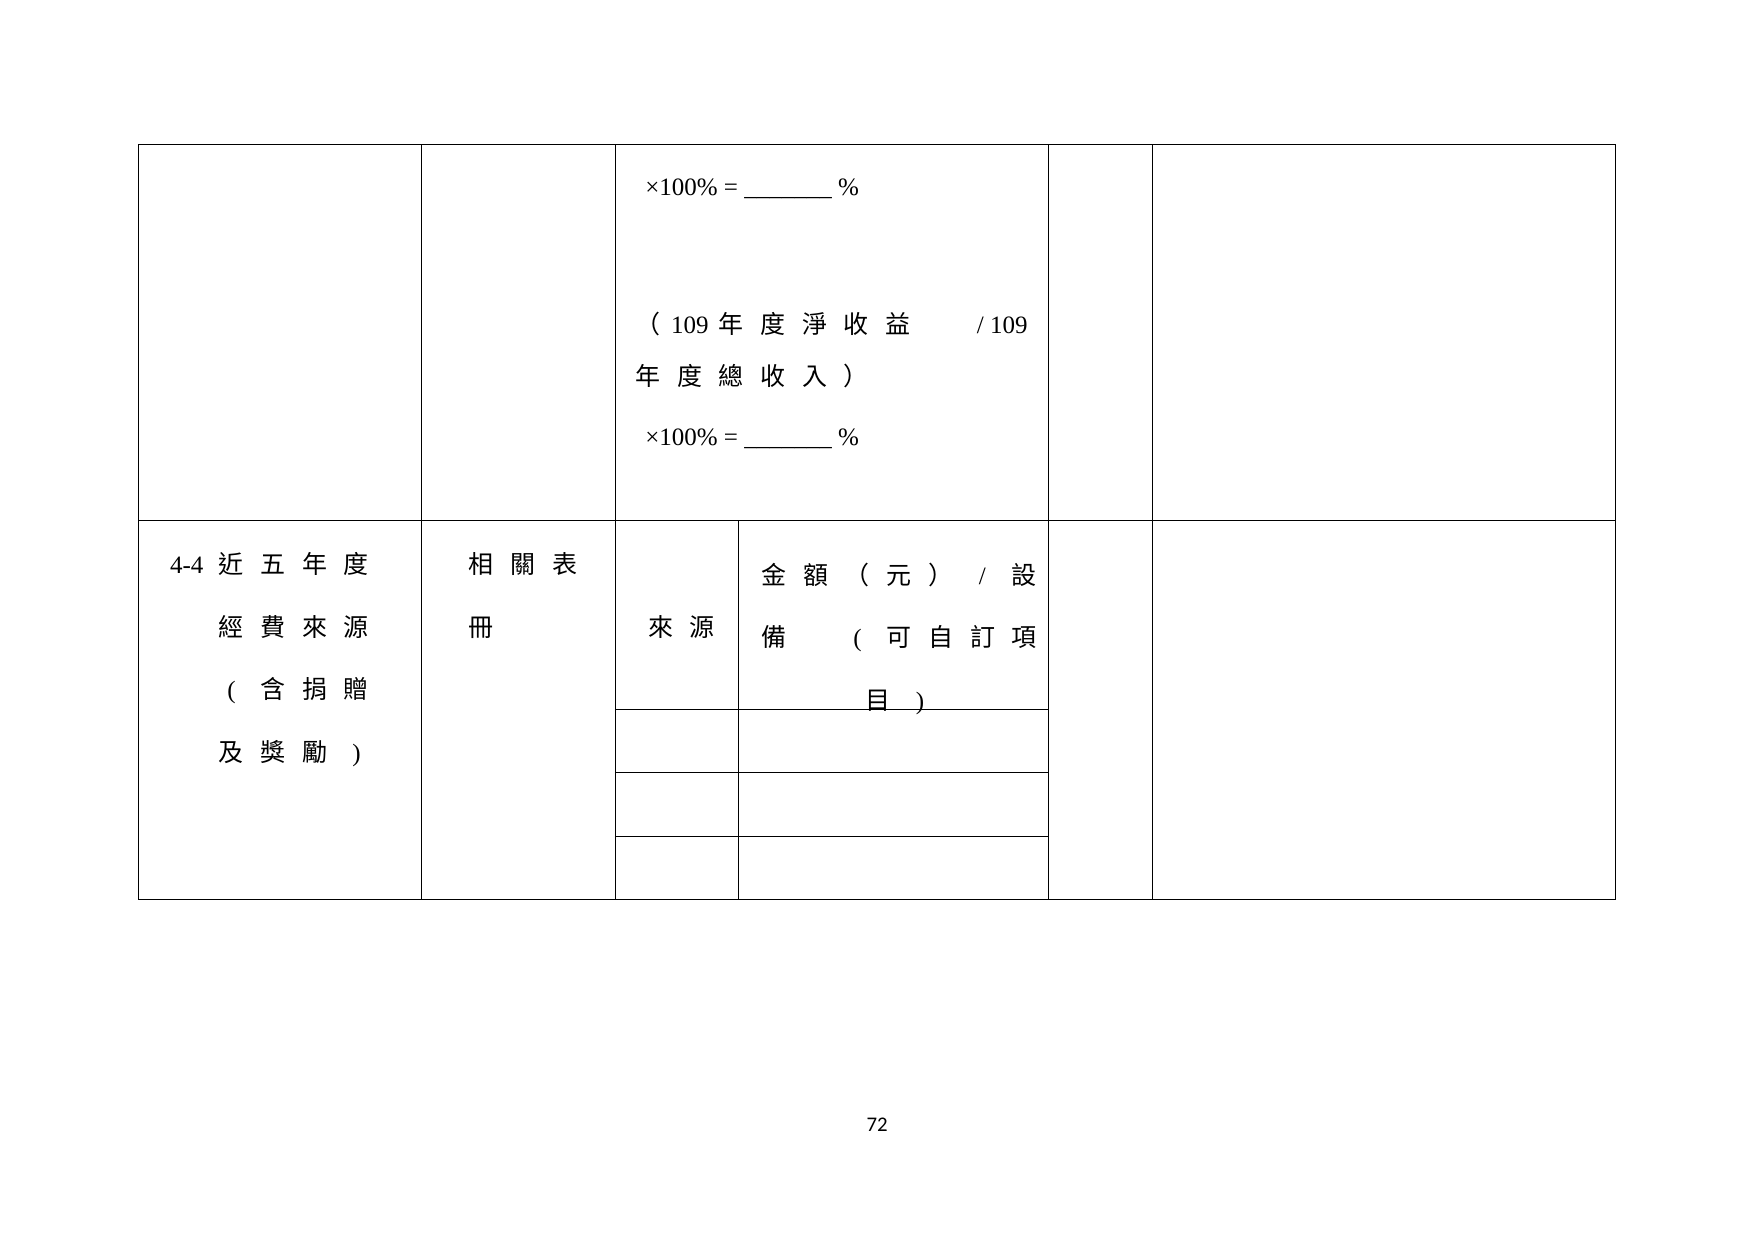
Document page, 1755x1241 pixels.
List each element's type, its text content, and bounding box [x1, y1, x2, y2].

table_cell [1049, 521, 1152, 899]
table_cell [422, 145, 615, 520]
table_cell [616, 710, 738, 772]
table_cell [739, 773, 1048, 836]
table_cell [616, 773, 738, 836]
table_cell 金額（元）/設備 (可自訂項目) [739, 521, 1048, 709]
table_cell [1153, 145, 1615, 520]
table_cell [739, 710, 1048, 772]
table_cell 來源 [616, 521, 738, 709]
table_cell [139, 145, 421, 520]
table_cell 相關表冊 [422, 521, 615, 899]
table_cell ×100% = _______ % （109年度淨收益 / 109年度總收入） ×100% = _______ % [616, 145, 1048, 520]
table_cell [1153, 521, 1615, 899]
table_cell [1049, 145, 1152, 520]
table_cell [739, 837, 1048, 899]
table_cell 4-4 近五年度經費來源(含捐贈及獎勵) [139, 521, 421, 899]
table_cell [616, 837, 738, 899]
